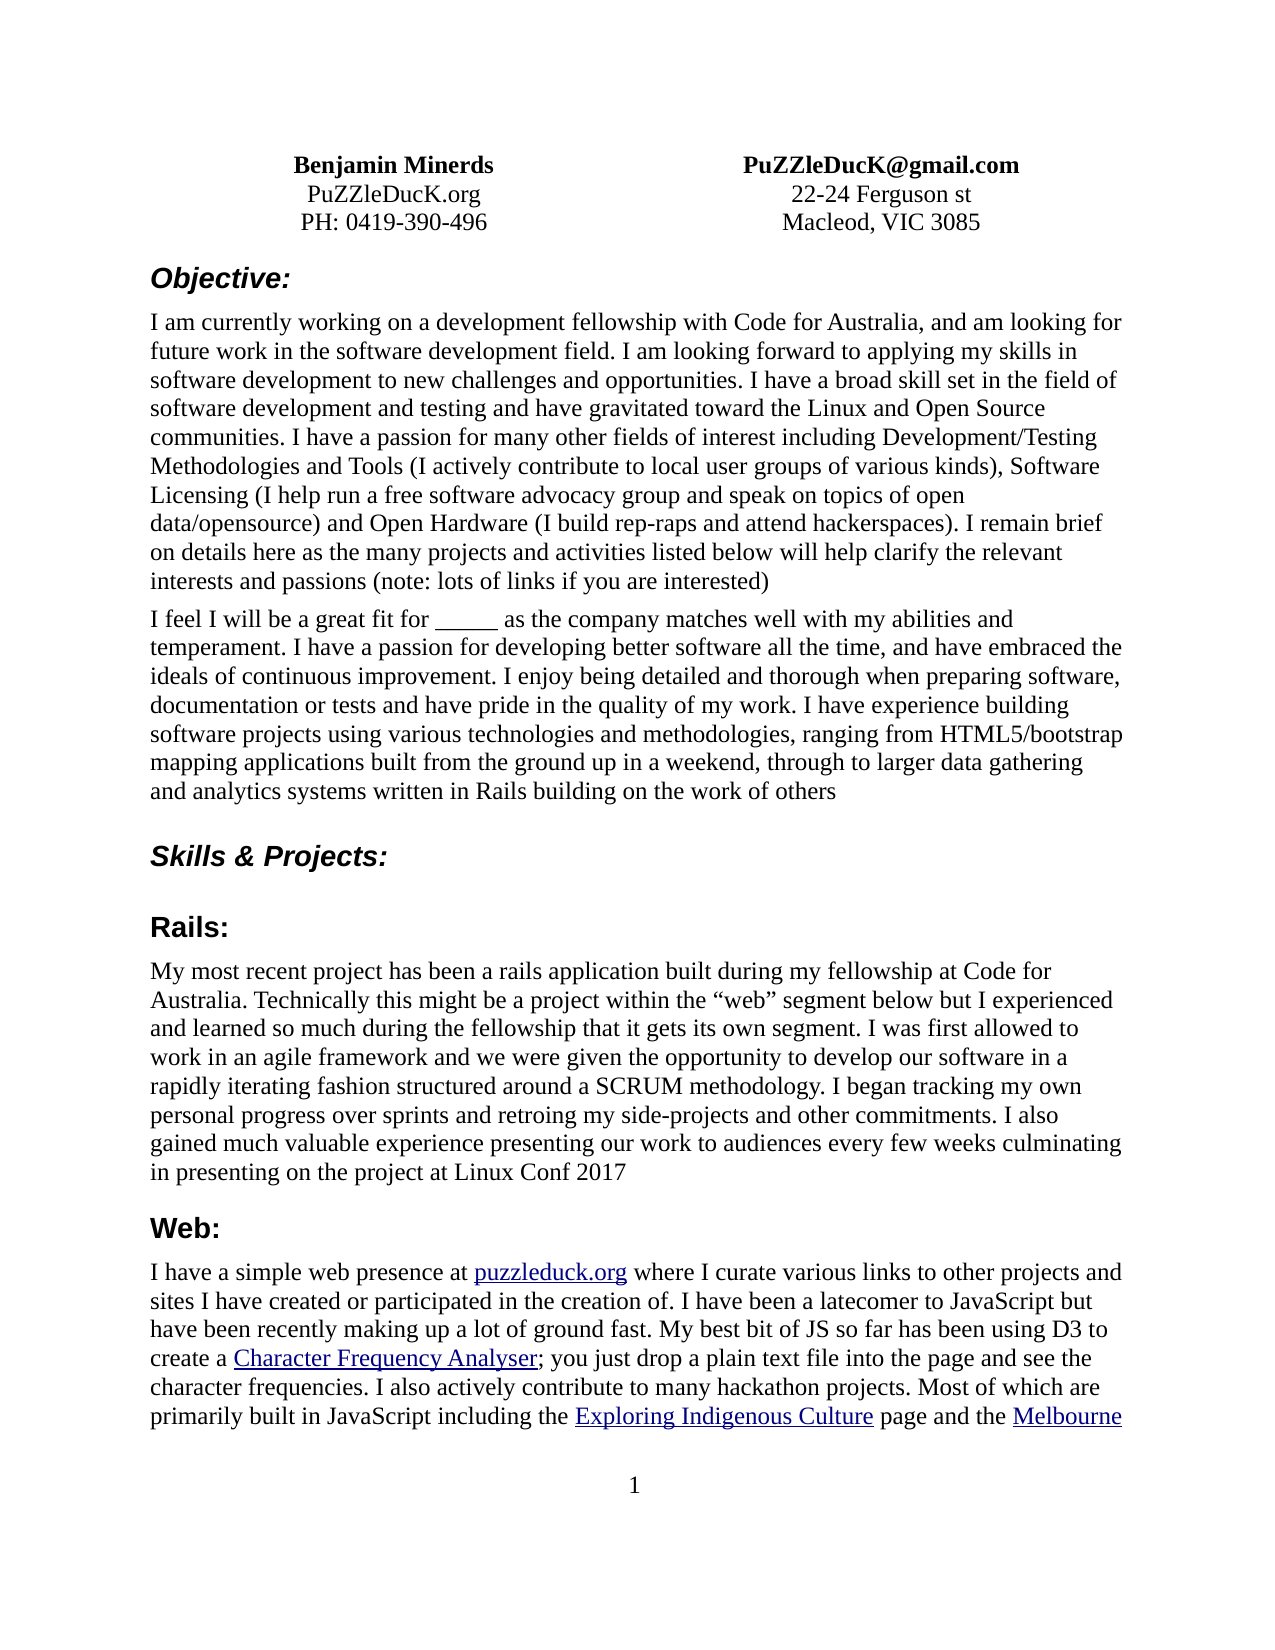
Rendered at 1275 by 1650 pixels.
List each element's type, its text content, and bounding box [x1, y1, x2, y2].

table_cell 22-24 Ferguson st [638, 179, 1125, 207]
text My most recent project has been a rails application built during my fellowship at Code for Australia. Technically this might be a project within the “web” segment below but I experienced and learned so much during the fellowship that it gets its own segment. I was first allowed to work in an agile framework and we were given the opportunity to develop our software in a rapidly iterating fashion structured around a SCRUM methodology. I began tracking my own personal progress over sprints and retroing my side-projects and other commitments. I also gained much valuable experience presenting our work to audiences every few weeks culminating in presenting on the project at Linux Conf 2017 [150, 956, 1125, 1186]
table_cell PH: 0419-390-496 [150, 208, 637, 236]
table_cell Macleod, VIC 3085 [638, 208, 1125, 236]
text I feel I will be a great fit for _____ as the company matches well with my abilities and temperament. I have a passion for developing better software all the time, and have embraced the ideals of continuous improvement. I enjoy being detailed and thorough when preparing software, documentation or tests and have pride in the quality of my work. I have experience building software projects using various technologies and methodologies, ranging from HTML5/bootstrap mapping applications built from the ground up in a weekend, through to larger data gathering and analytics systems written in Rails building on the work of others [150, 604, 1125, 805]
table_cell PuZZleDucK.org [150, 179, 637, 207]
table_header Benjamin Minerds [150, 150, 637, 179]
text I am currently working on a development fellowship with Code for Australia, and am looking for future work in the software development field. I am looking forward to applying my skills in software development to new challenges and opportunities. I have a broad skill set in the field of software development and testing and have gravitated toward the Linux and Open Source communities. I have a passion for many other fields of interest including Development/Testing Methodologies and Tools (I actively contribute to local user groups of various kinds), Software Licensing (I help run a free software advocacy group and speak on topics of open data/opensource) and Open Hardware (I build rep-raps and attend hackerspaces). I remain brief on details here as the many projects and activities listed below will help clarify the relevant interests and passions (note: lots of links if you are interested) [150, 307, 1125, 595]
subtitle Rails: [150, 910, 1125, 943]
text I have a simple web presence at puzzleduck.org where I curate various links to other projects and sites I have created or participated in the creation of. I have been a latecomer to JavaScript but have been recently making up a lot of ground fast. My best bit of JS so far has been using D3 to create a Character Frequency Analyser; you just drop a plain text file into the page and see the character frequencies. I also actively contribute to many hackathon projects. Most of which are primarily built in JavaScript including the Exploring Indigenous Culture page and the Melbourne [150, 1257, 1125, 1429]
table_header PuZZleDucK@gmail.com [638, 150, 1125, 179]
subtitle Skills & Projects: [150, 839, 1125, 872]
subtitle Web: [150, 1211, 1125, 1244]
subtitle Objective: [150, 261, 1125, 295]
